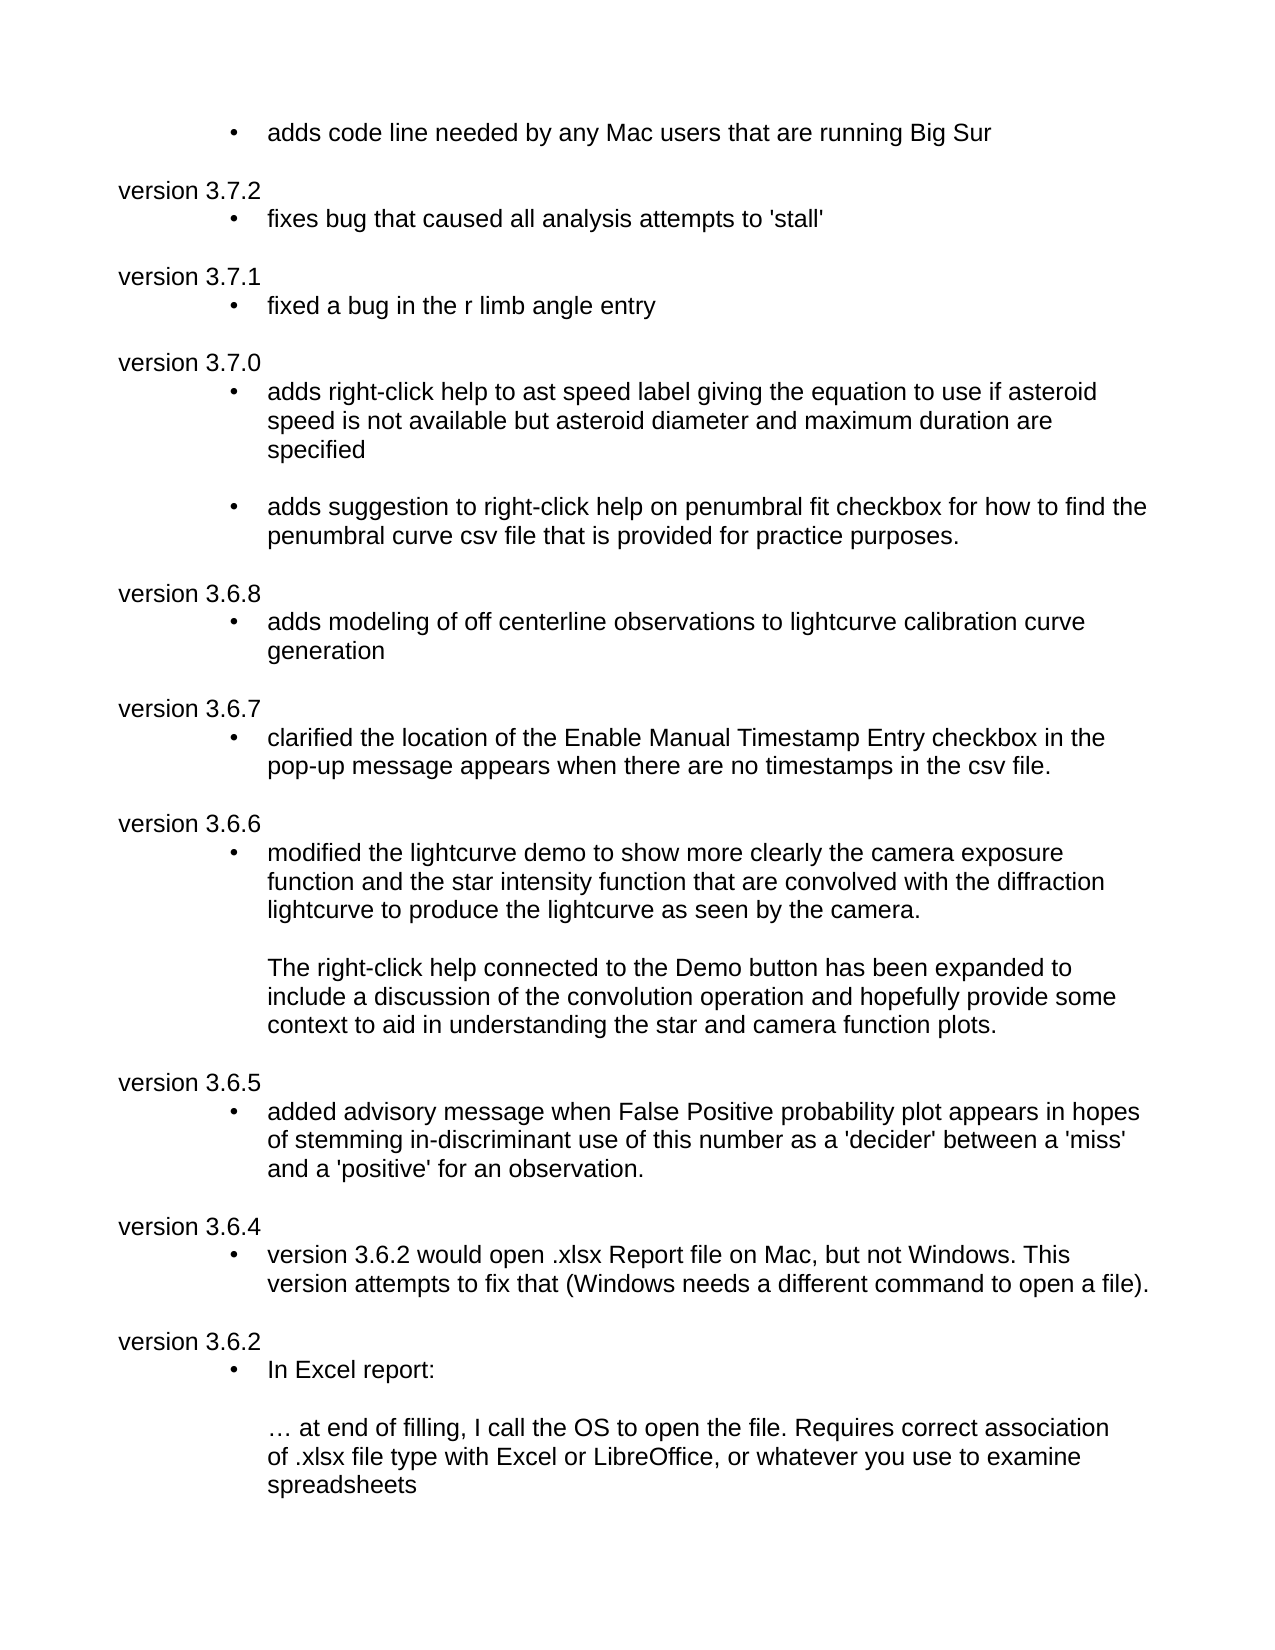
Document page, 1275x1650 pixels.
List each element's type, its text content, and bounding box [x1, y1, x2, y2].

list fixes bug that caused all analysis attempts to 'stall' [229, 204, 1157, 233]
text version 3.6.7 [118, 694, 1157, 722]
text version 3.7.1 [118, 262, 1157, 291]
list adds modeling of off centerline observations to lightcurve calibration curve generation [229, 607, 1157, 694]
text version 3.6.4 [118, 1212, 1157, 1240]
list modified the lightcurve demo to show more clearly the camera exposure function and the star intensity function that are convolved with the diffraction lightcurve to produce the lightcurve as seen by the camera. The right-click help connected to the Demo button has been expanded to include a discussion of the convolution operation and hopefully provide some context to aid in understanding the star and camera function plots. [229, 838, 1157, 1068]
list fixed a bug in the r limb angle entry [229, 291, 1157, 348]
text version 3.6.6 [118, 809, 1157, 838]
text version 3.7.0 [118, 348, 1157, 377]
list version 3.6.2 would open .xlsx Report file on Mac, but not Windows. This version attempts to fix that (Windows needs a different command to open a file). [229, 1240, 1157, 1327]
text version 3.6.8 [118, 579, 1157, 607]
text version 3.6.2 [118, 1327, 1157, 1355]
list adds code line needed by any Mac users that are running Big Sur [229, 118, 1157, 176]
text version 3.6.5 [118, 1068, 1157, 1096]
list In Excel report: … at end of filling, I call the OS to open the file. Requires correct association of .xlsx file type with Excel or LibreOffice, or whatever you use to examine spreadsheets [229, 1355, 1157, 1528]
list adds right-click help to ast speed label giving the equation to use if asteroid speed is not available but asteroid diameter and maximum duration are specified [229, 377, 1157, 492]
list clarified the location of the Enable Manual Timestamp Entry checkbox in the pop-up message appears when there are no timestamps in the csv file. [229, 722, 1157, 809]
text version 3.7.2 [118, 176, 1157, 204]
list adds suggestion to right-click help on penumbral fit checkbox for how to find the penumbral curve csv file that is provided for practice purposes. [229, 492, 1157, 579]
list added advisory message when False Positive probability plot appears in hopes of stemming in-discriminant use of this number as a 'decider' between a 'miss' and a 'positive' for an observation. [229, 1096, 1157, 1212]
